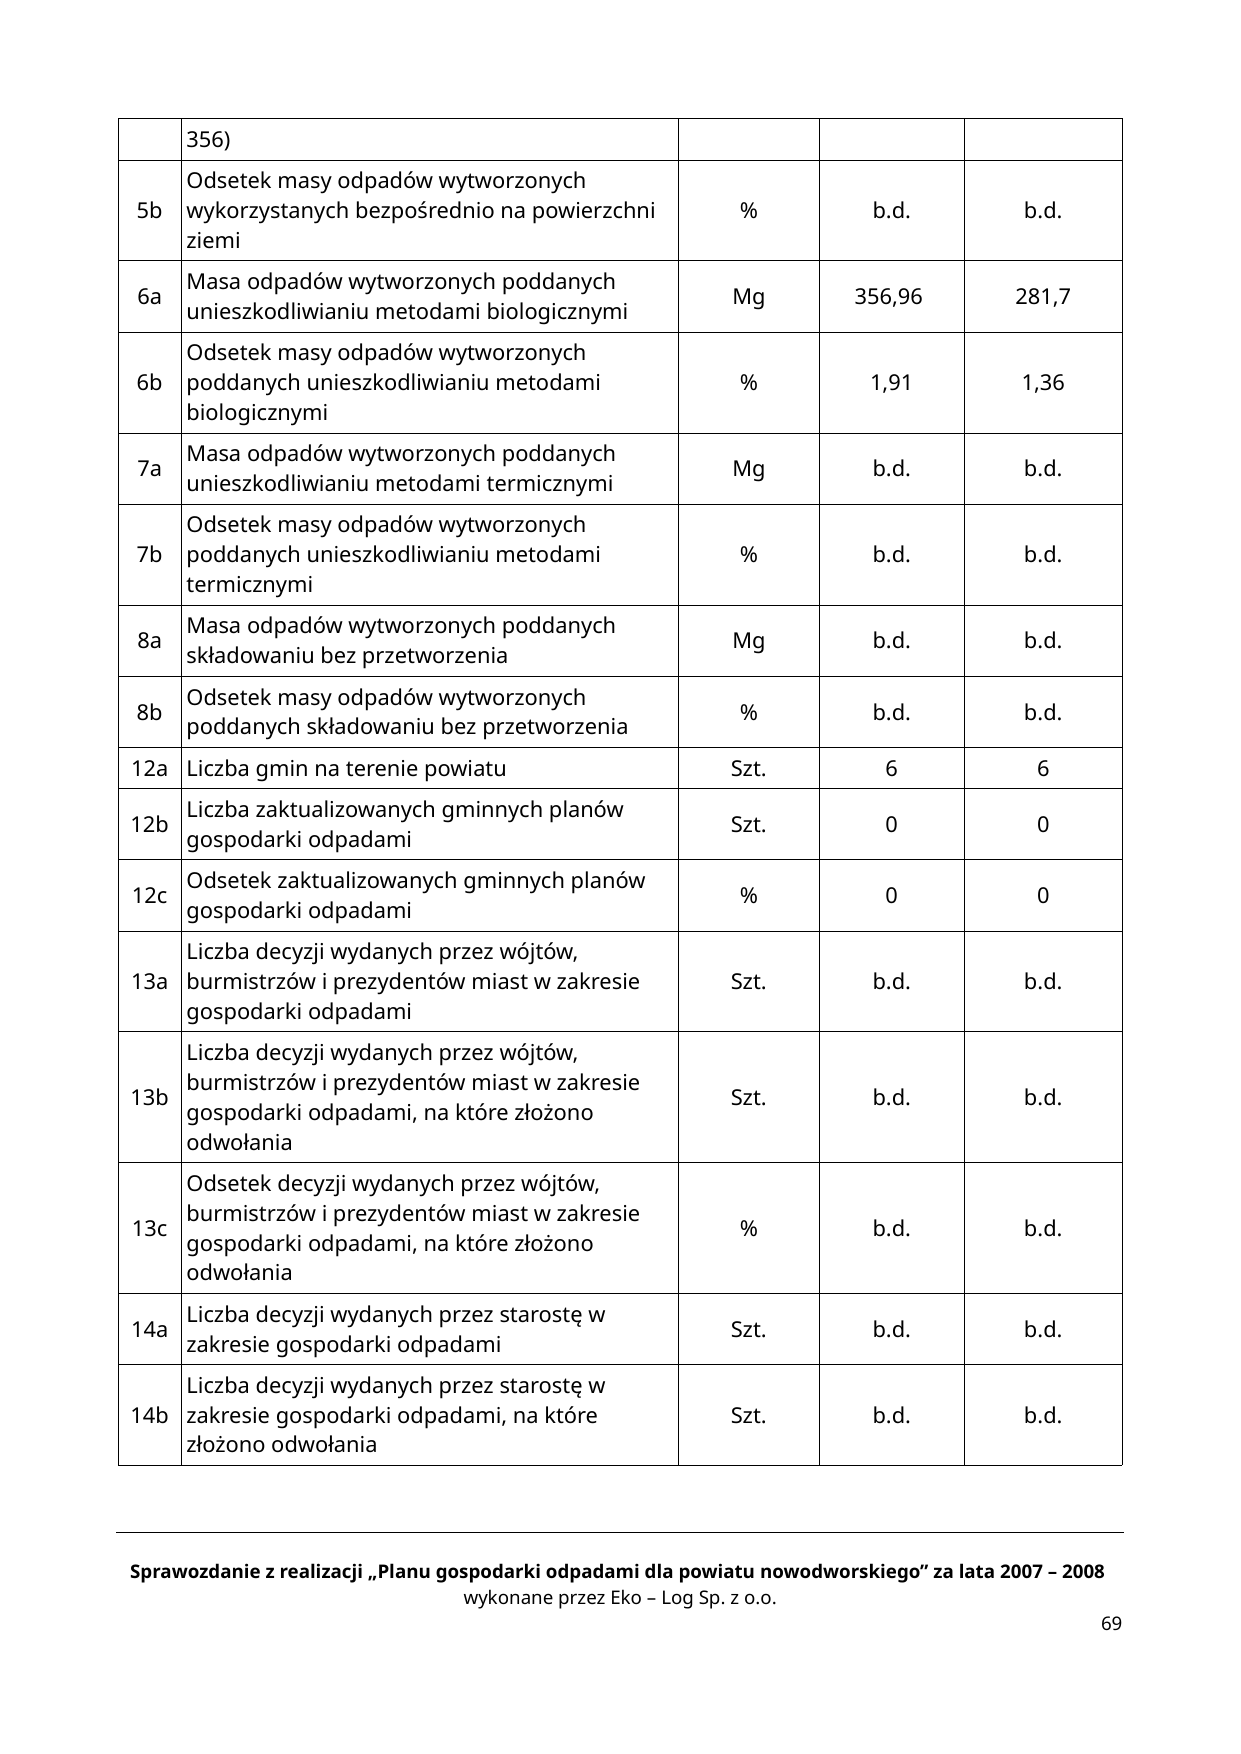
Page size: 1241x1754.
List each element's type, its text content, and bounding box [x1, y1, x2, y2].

table_cell b.d. [820, 1163, 964, 1293]
table_cell b.d. [965, 434, 1122, 504]
table_cell % [679, 505, 819, 604]
table_cell Odsetek masy odpadów wytworzonych poddanych unieszkodliwianiu metodami termicznymi [182, 505, 678, 604]
table_cell 5b [119, 161, 181, 260]
table_cell b.d. [820, 1032, 964, 1162]
table_cell 12c [119, 860, 181, 931]
table_cell b.d. [965, 505, 1122, 604]
table_cell 8a [119, 606, 181, 676]
table_cell Szt. [679, 1294, 819, 1364]
table_cell 6 [820, 748, 964, 788]
table_cell % [679, 333, 819, 432]
table_cell % [679, 677, 819, 747]
table_cell 6 [965, 748, 1122, 788]
table_cell 0 [820, 789, 964, 859]
table_cell 6b [119, 333, 181, 432]
table_cell % [679, 161, 819, 260]
table_cell Mg [679, 261, 819, 332]
table_cell 14b [119, 1365, 181, 1465]
table_cell 1,91 [820, 333, 964, 432]
table_cell b.d. [965, 161, 1122, 260]
table_cell [679, 119, 819, 159]
table_cell Odsetek masy odpadów wytworzonych poddanych unieszkodliwianiu metodami biologicznymi [182, 333, 678, 432]
table_cell 12a [119, 748, 181, 788]
table_cell b.d. [820, 677, 964, 747]
table_cell b.d. [820, 932, 964, 1031]
table_cell % [679, 860, 819, 931]
table_cell Szt. [679, 1365, 819, 1465]
table_cell Liczba decyzji wydanych przez wójtów, burmistrzów i prezydentów miast w zakresie gospodarki odpadami, na które złożono odwołania [182, 1032, 678, 1162]
table_cell b.d. [820, 1294, 964, 1364]
table_cell Mg [679, 606, 819, 676]
table_cell 1,36 [965, 333, 1122, 432]
table_cell 7a [119, 434, 181, 504]
table_cell b.d. [820, 161, 964, 260]
table_cell Szt. [679, 932, 819, 1031]
table_cell Liczba decyzji wydanych przez starostę w zakresie gospodarki odpadami, na które złożono odwołania [182, 1365, 678, 1465]
table_cell 13a [119, 932, 181, 1031]
table_cell Liczba decyzji wydanych przez starostę w zakresie gospodarki odpadami [182, 1294, 678, 1364]
table_cell Odsetek decyzji wydanych przez wójtów, burmistrzów i prezydentów miast w zakresie gospodarki odpadami, na które złożono odwołania [182, 1163, 678, 1293]
table_cell Liczba decyzji wydanych przez wójtów, burmistrzów i prezydentów miast w zakresie gospodarki odpadami [182, 932, 678, 1031]
table_cell b.d. [965, 606, 1122, 676]
table_cell 6a [119, 261, 181, 332]
table_cell 13c [119, 1163, 181, 1293]
table_cell b.d. [820, 606, 964, 676]
table_cell Odsetek masy odpadów wytworzonych wykorzystanych bezpośrednio na powierzchni ziemi [182, 161, 678, 260]
table_cell Szt. [679, 789, 819, 859]
table_cell 0 [820, 860, 964, 931]
table_cell 281,7 [965, 261, 1122, 332]
table_cell b.d. [965, 1365, 1122, 1465]
table_cell 0 [965, 789, 1122, 859]
table_cell Masa odpadów wytworzonych poddanych unieszkodliwianiu metodami biologicznymi [182, 261, 678, 332]
table_cell Masa odpadów wytworzonych poddanych składowaniu bez przetworzenia [182, 606, 678, 676]
table_cell Masa odpadów wytworzonych poddanych unieszkodliwianiu metodami termicznymi [182, 434, 678, 504]
table_cell 13b [119, 1032, 181, 1162]
table_cell Liczba zaktualizowanych gminnych planów gospodarki odpadami [182, 789, 678, 859]
table_cell Szt. [679, 1032, 819, 1162]
table_cell b.d. [820, 1365, 964, 1465]
table_cell b.d. [965, 1163, 1122, 1293]
table_cell Mg [679, 434, 819, 504]
table_cell [820, 119, 964, 159]
table_cell Szt. [679, 748, 819, 788]
table_cell 8b [119, 677, 181, 747]
table_cell Odsetek masy odpadów wytworzonych poddanych składowaniu bez przetworzenia [182, 677, 678, 747]
table_cell 0 [965, 860, 1122, 931]
table_cell b.d. [965, 677, 1122, 747]
table_cell b.d. [965, 932, 1122, 1031]
table_cell Odsetek zaktualizowanych gminnych planów gospodarki odpadami [182, 860, 678, 931]
table_cell 12b [119, 789, 181, 859]
table_cell 356,96 [820, 261, 964, 332]
table_cell 7b [119, 505, 181, 604]
table_cell b.d. [965, 1294, 1122, 1364]
table_cell b.d. [820, 434, 964, 504]
table_cell 14a [119, 1294, 181, 1364]
table_cell [965, 119, 1122, 159]
table_cell b.d. [820, 505, 964, 604]
table_cell [119, 119, 181, 159]
table_cell b.d. [965, 1032, 1122, 1162]
table_cell Liczba gmin na terenie powiatu [182, 748, 678, 788]
table_cell 356) [182, 119, 678, 159]
table_cell % [679, 1163, 819, 1293]
